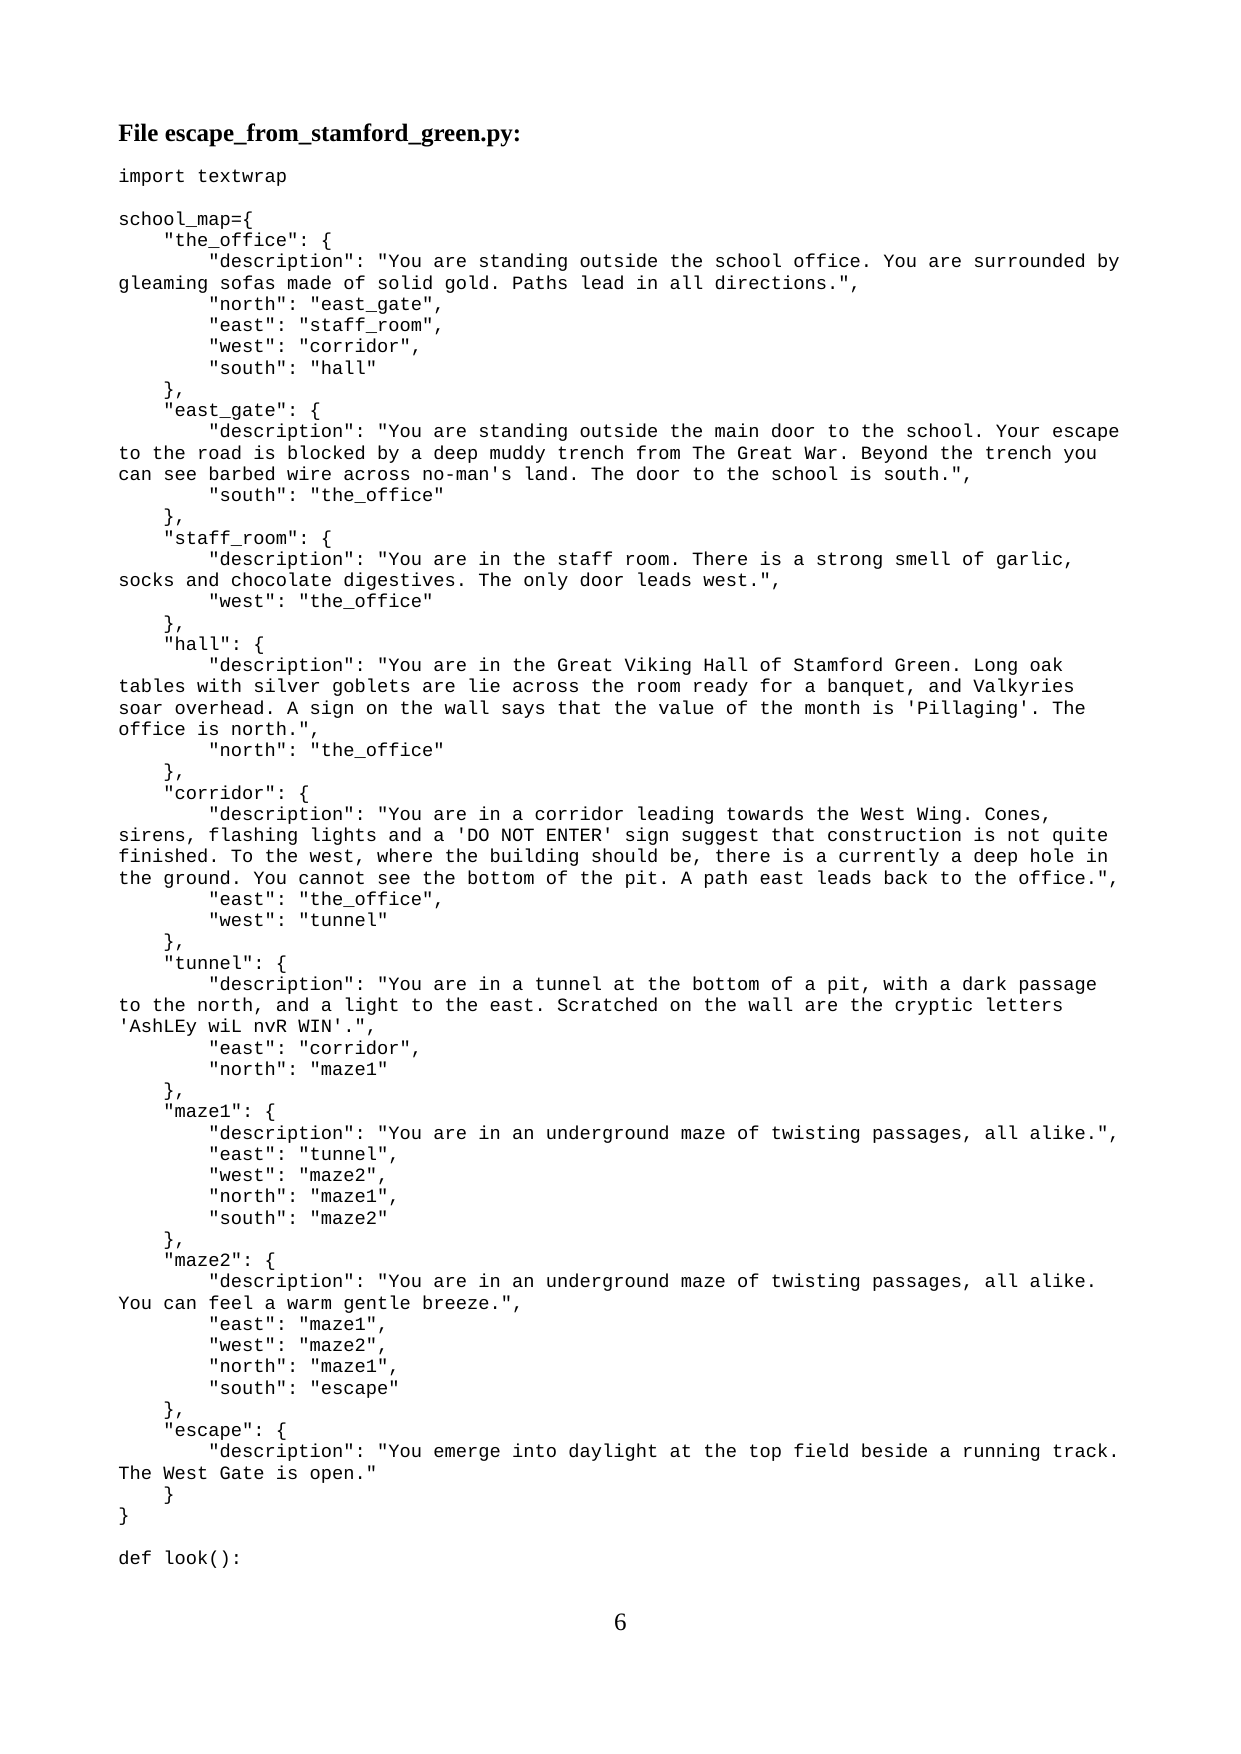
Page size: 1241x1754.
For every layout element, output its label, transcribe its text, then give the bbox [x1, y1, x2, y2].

text } [118, 1485, 1122, 1506]
text "west": "maze2", [118, 1336, 1122, 1357]
text def look(): [118, 1548, 1122, 1570]
text "description": "You are in an underground maze of twisting passages, all alike. You can feel a warm gentle breeze.", [118, 1272, 1122, 1315]
text "description": "You are in the Great Viking Hall of Stamford Green. Long oak tables with silver goblets are lie across the room ready for a banquet, and Valkyries soar overhead. A sign on the wall says that the value of the month is 'Pillaging'. The office is north.", [118, 656, 1122, 741]
text }, [118, 1400, 1122, 1421]
text "north": "maze1", [118, 1357, 1122, 1378]
text "hall": { [118, 635, 1122, 656]
text "north": "the_office" [118, 741, 1122, 762]
text "tunnel": { [118, 953, 1122, 975]
text "east": "tunnel", [118, 1145, 1122, 1166]
text "west": "the_office" [118, 592, 1122, 613]
text File escape_from_stamford_green.py: [118, 118, 1122, 147]
text }, [118, 932, 1122, 953]
text "description": "You are standing outside the school office. You are surrounded by gleaming sofas made of solid gold. Paths lead in all directions.", [118, 252, 1122, 295]
text "description": "You are in a corridor leading towards the West Wing. Cones, sirens, flashing lights and a 'DO NOT ENTER' sign suggest that construction is not quite finished. To the west, where the building should be, there is a currently a deep hole in the ground. You cannot see the bottom of the pit. A path east leads back to the office.", [118, 805, 1122, 890]
text "north": "maze1" [118, 1060, 1122, 1081]
text "west": "tunnel" [118, 911, 1122, 932]
text "south": "the_office" [118, 486, 1122, 507]
text "south": "hall" [118, 358, 1122, 380]
text "the_office": { [118, 231, 1122, 252]
text "west": "corridor", [118, 337, 1122, 358]
text }, [118, 762, 1122, 783]
text "south": "escape" [118, 1378, 1122, 1400]
text "east": "staff_room", [118, 316, 1122, 337]
text "maze1": { [118, 1102, 1122, 1123]
text }, [118, 380, 1122, 401]
text "description": "You are in an underground maze of twisting passages, all alike.", [118, 1123, 1122, 1145]
text }, [118, 1230, 1122, 1251]
text "south": "maze2" [118, 1208, 1122, 1230]
text }, [118, 507, 1122, 528]
text "east_gate": { [118, 401, 1122, 422]
text "description": "You are in the staff room. There is a strong smell of garlic, socks and chocolate digestives. The only door leads west.", [118, 550, 1122, 592]
text "description": "You are in a tunnel at the bottom of a pit, with a dark passage to the north, and a light to the east. Scratched on the wall are the cryptic letters 'AshLEy wiL nvR WIN'.", [118, 975, 1122, 1038]
text "corridor": { [118, 783, 1122, 805]
text "west": "maze2", [118, 1166, 1122, 1187]
text }, [118, 1081, 1122, 1102]
text "east": "the_office", [118, 890, 1122, 911]
text "staff_room": { [118, 528, 1122, 550]
text school_map={ [118, 210, 1122, 231]
text "description": "You are standing outside the main door to the school. Your escape to the road is blocked by a deep muddy trench from The Great War. Beyond the trench you can see barbed wire across no-man's land. The door to the school is south.", [118, 422, 1122, 486]
text "description": "You emerge into daylight at the top field beside a running track. The West Gate is open." [118, 1442, 1122, 1485]
text "east": "corridor", [118, 1038, 1122, 1060]
text "north": "east_gate", [118, 295, 1122, 316]
text import textwrap [118, 167, 1122, 188]
text "north": "maze1", [118, 1187, 1122, 1208]
text }, [118, 613, 1122, 635]
text "maze2": { [118, 1251, 1122, 1272]
text } [118, 1506, 1122, 1527]
text "escape": { [118, 1421, 1122, 1442]
text "east": "maze1", [118, 1315, 1122, 1336]
